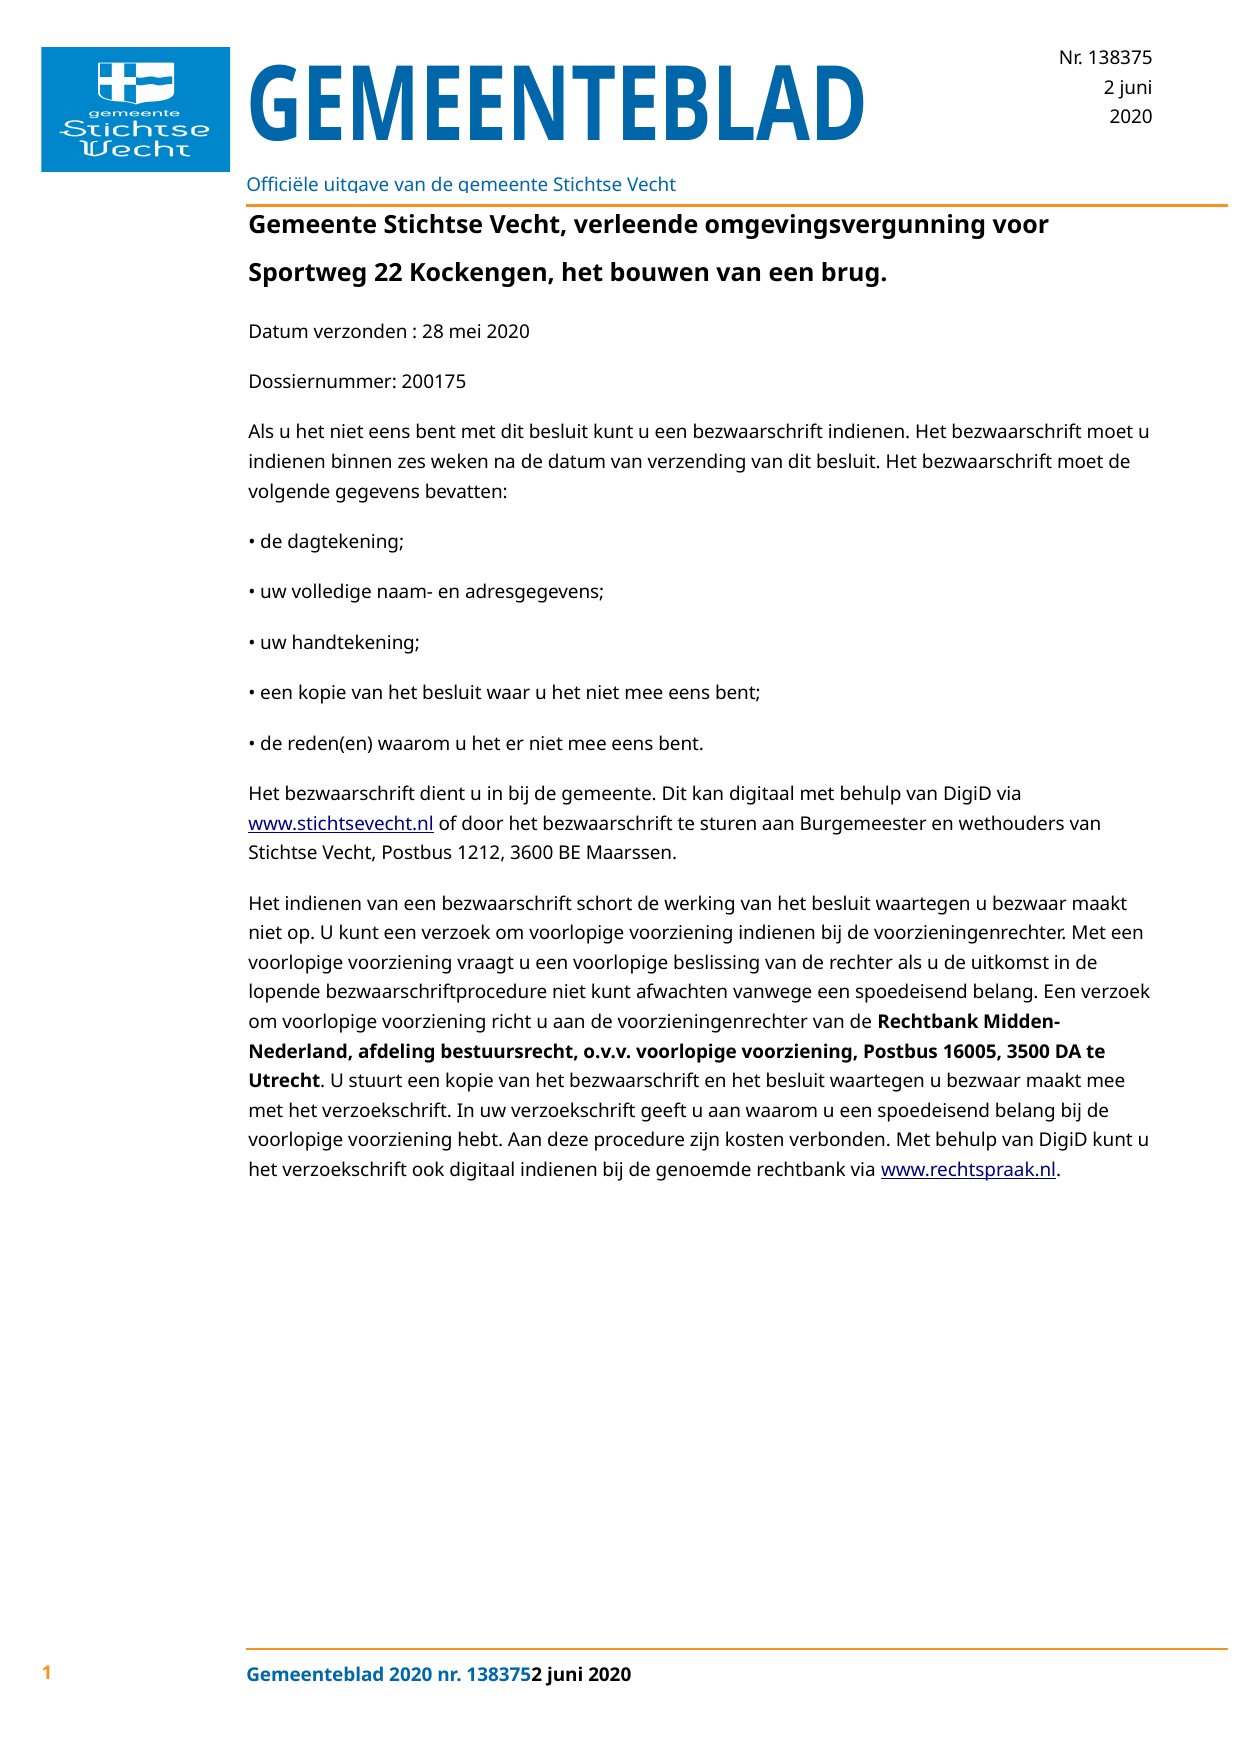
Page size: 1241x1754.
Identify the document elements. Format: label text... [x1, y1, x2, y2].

text • uw handtekening; [248, 629, 1152, 655]
text Als u het niet eens bent met dit besluit kunt u een bezwaarschrift indienen. Het bezwaarschrift moet u indienen binnen zes weken na de datum van verzending van dit besluit. Het bezwaarschrift moet de volgende gegevens bevatten: [248, 419, 1152, 504]
text Gemeente Stichtse Vecht, verleende omgevingsvergunning voor Sportweg 22 Kockengen, het bouwen van een brug. [248, 207, 1152, 288]
picture [99, 63, 135, 101]
text Datum verzonden : 28 mei 2020 [248, 318, 1152, 344]
picture [137, 63, 174, 103]
text Het indienen van een bezwaarschrift schort de werking van het besluit waartegen u bezwaar maakt niet op. U kunt een verzoek om voorlopige voorziening indienen bij de voorzieningenrechter. Met een voorlopige voorziening vraagt u een voorlopige beslissing van de rechter als u de uitkomst in de lopende bezwaarschriftprocedure niet kunt afwachten vanwege een spoedeisend belang. Een verzoek om voorlopige voorziening richt u aan de voorzieningenrechter van de Rechtbank Midden-Nederland, afdeling bestuursrecht, o.v.v. voorlopige voorziening, Postbus 16005, 3500 DA te Utrecht. U stuurt een kopie van het bezwaarschrift en het besluit waartegen u bezwaar maakt mee met het verzoekschrift. In uw verzoekschrift geeft u aan waarom u een spoedeisend belang bij de voorlopige voorziening hebt. Aan deze procedure zijn kosten verbonden. Met behulp van DigiD kunt u het verzoekschrift ook digitaal indienen bij de genoemde rechtbank via www.rechtspraak.nl. [248, 890, 1152, 1182]
text • een kopie van het besluit waar u het niet mee eens bent; [248, 679, 1152, 705]
text • uw volledige naam- en adresgegevens; [248, 579, 1152, 604]
text • de dagtekening; [248, 528, 1152, 554]
text • de reden(en) waarom u het er niet mee eens bent. [248, 730, 1152, 756]
text Dossiernummer: 200175 [248, 368, 1152, 394]
text Het bezwaarschrift dient u in bij de gemeente. Dit kan digitaal met behulp van DigiD via www.stichtsevecht.nl of door het bezwaarschrift te sturen aan Burgemeester en wethouders van Stichtse Vecht, Postbus 1212, 3600 BE Maarssen. [248, 780, 1152, 865]
